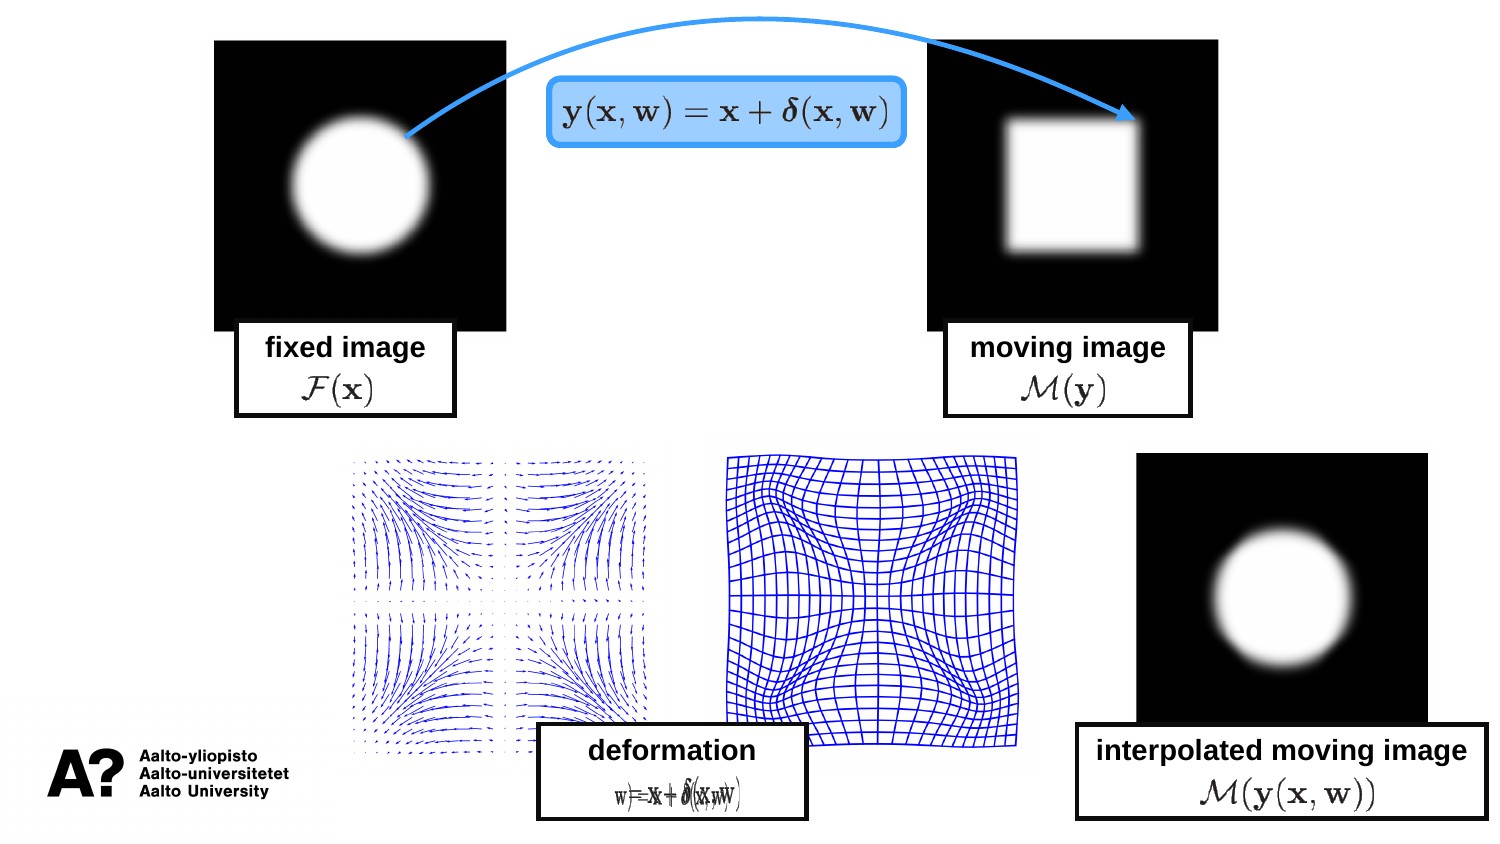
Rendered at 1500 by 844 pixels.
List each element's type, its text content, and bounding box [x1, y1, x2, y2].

text_box [549, 78, 904, 145]
picture [301, 348, 372, 416]
text_box deformation [538, 724, 807, 819]
picture [562, 70, 887, 138]
picture [614, 751, 740, 820]
text_box moving image [945, 320, 1191, 417]
picture [704, 433, 1040, 769]
picture [0, 440, 666, 844]
picture [1200, 752, 1374, 820]
picture [207, 34, 512, 338]
picture [1021, 348, 1105, 416]
picture [1129, 446, 1434, 724]
text_box interpolated moving image [1076, 724, 1487, 819]
picture [920, 33, 1224, 338]
text_box fixed image [236, 320, 455, 416]
